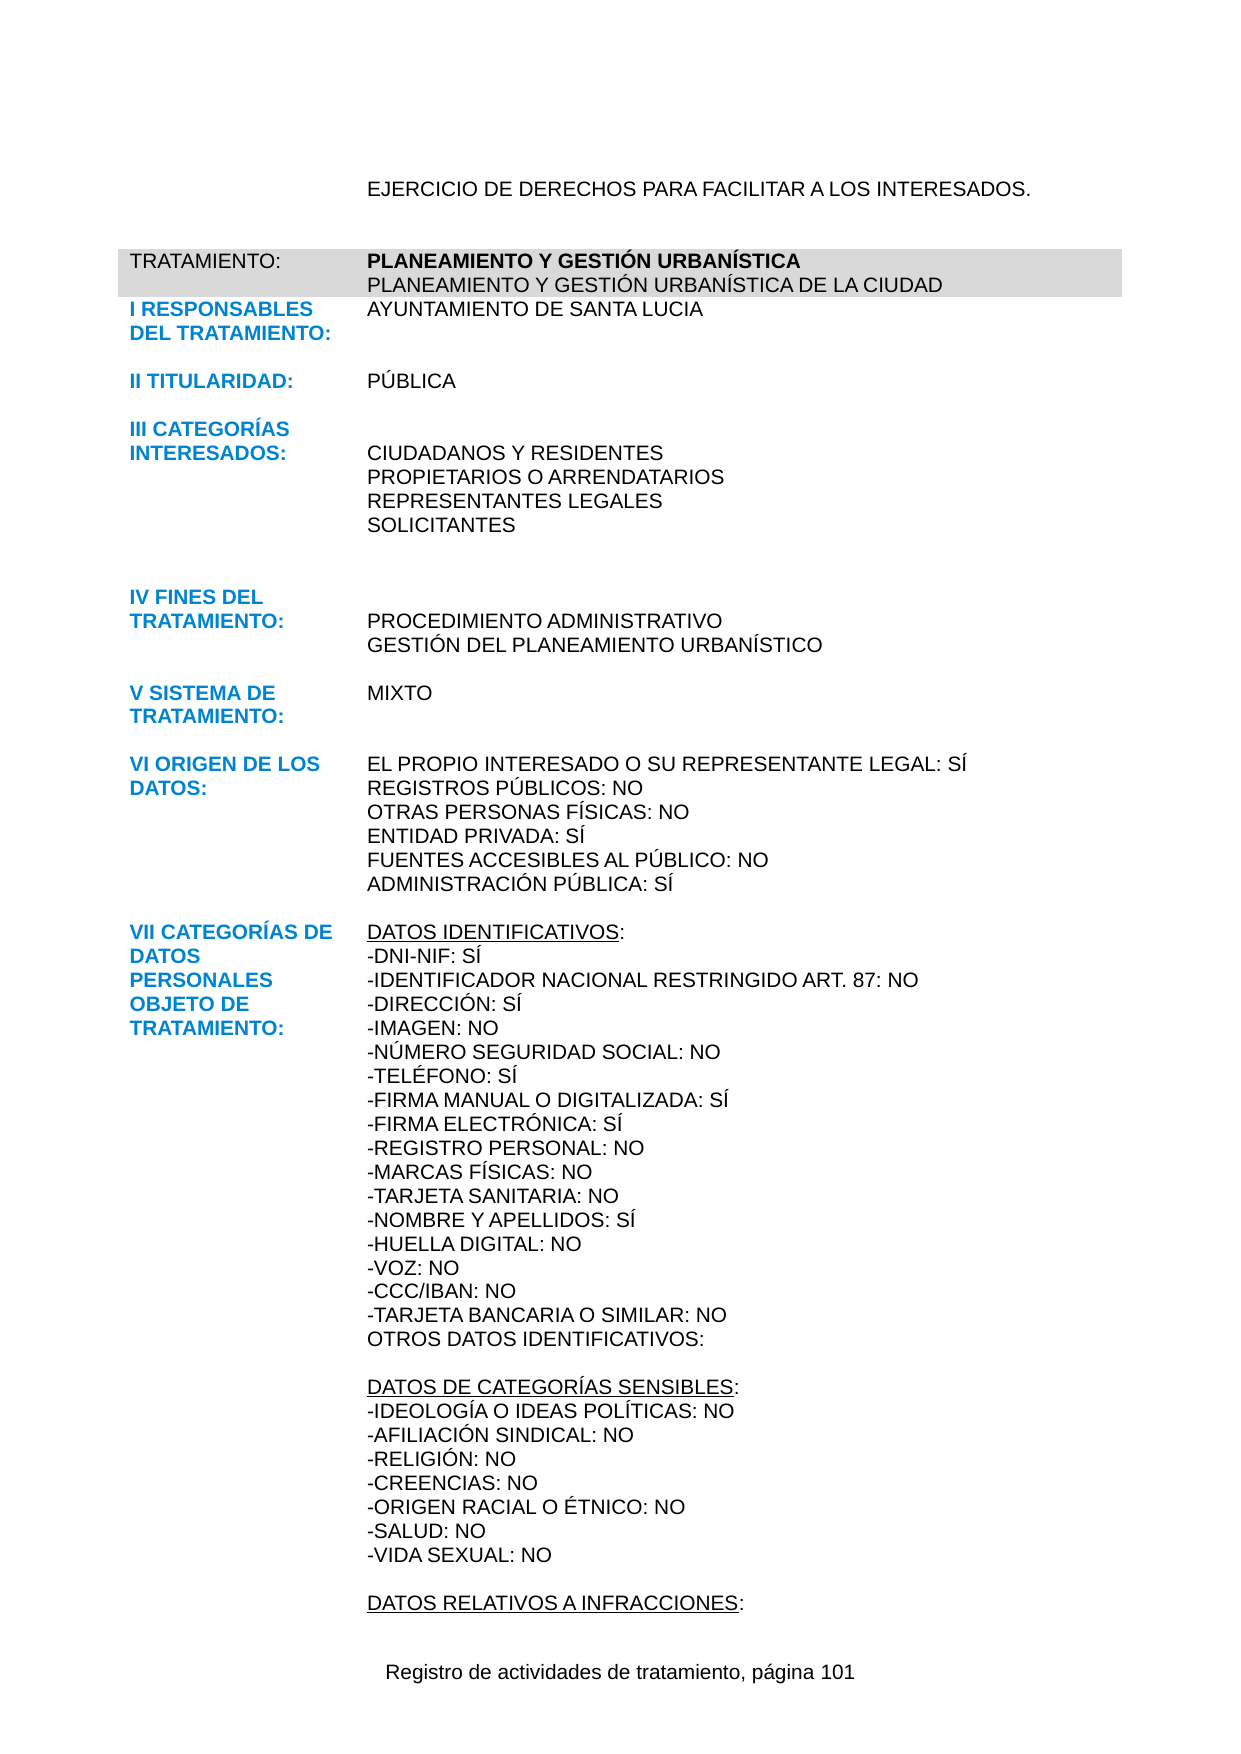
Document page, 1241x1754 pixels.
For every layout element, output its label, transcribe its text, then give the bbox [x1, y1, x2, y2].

table_cell EL PROPIO INTERESADO O SU REPRESENTANTE LEGAL: SÍ REGISTROS PÚBLICOS: NO OTRAS PERSONAS FÍSICAS: NO ENTIDAD PRIVADA: SÍ FUENTES ACCESIBLES AL PÚBLICO: NO ADMINISTRACIÓN PÚBLICA: SÍ [356, 752, 1122, 920]
table_header PLANEAMIENTO Y GESTIÓN URBANÍSTICA PLANEAMIENTO Y GESTIÓN URBANÍSTICA DE LA CIUDAD [356, 249, 1122, 297]
table_header TRATAMIENTO: [118, 249, 356, 297]
table_cell V SISTEMA DE TRATAMIENTO: [118, 680, 356, 752]
table_cell MIXTO [356, 680, 1122, 752]
table_cell IV FINES DEL TRATAMIENTO: [118, 585, 356, 680]
table_cell [118, 177, 356, 225]
table_cell I RESPONSABLES DEL TRATAMIENTO: [118, 297, 356, 369]
table_cell CIUDADANOS Y RESIDENTES PROPIETARIOS O ARRENDATARIOS REPRESENTANTES LEGALES SOLICITANTES [356, 417, 1122, 584]
table_cell VI ORIGEN DE LOS DATOS: [118, 752, 356, 920]
table_cell EJERCICIO DE DERECHOS PARA FACILITAR A LOS INTERESADOS. [356, 177, 1122, 225]
table_cell DATOS IDENTIFICATIVOS: -DNI-NIF: SÍ -IDENTIFICADOR NACIONAL RESTRINGIDO ART. 87: NO -DIRECCIÓN: SÍ -IMAGEN: NO -NÚMERO SEGURIDAD SOCIAL: NO -TELÉFONO: SÍ -FIRMA MANUAL O DIGITALIZADA: SÍ -FIRMA ELECTRÓNICA: SÍ -REGISTRO PERSONAL: NO -MARCAS FÍSICAS: NO -TARJETA SANITARIA: NO -NOMBRE Y APELLIDOS: SÍ -HUELLA DIGITAL: NO -VOZ: NO -CCC/IBAN: NO -TARJETA BANCARIA O SIMILAR: NO OTROS DATOS IDENTIFICATIVOS: DATOS DE CATEGORÍAS SENSIBLES: -IDEOLOGÍA O IDEAS POLÍTICAS: NO -AFILIACIÓN SINDICAL: NO -RELIGIÓN: NO -CREENCIAS: NO -ORIGEN RACIAL O ÉTNICO: NO -SALUD: NO -VIDA SEXUAL: NO DATOS RELATIVOS A INFRACCIONES: [356, 920, 1122, 1615]
table_cell III CATEGORÍAS INTERESADOS: [118, 417, 356, 584]
table_cell II TITULARIDAD: [118, 369, 356, 417]
table_cell AYUNTAMIENTO DE SANTA LUCIA [356, 297, 1122, 369]
table_cell PROCEDIMIENTO ADMINISTRATIVO GESTIÓN DEL PLANEAMIENTO URBANÍSTICO [356, 585, 1122, 680]
table_cell PÚBLICA [356, 369, 1122, 417]
table_cell VII CATEGORÍAS DE DATOS PERSONALES OBJETO DE TRATAMIENTO: [118, 920, 356, 1615]
